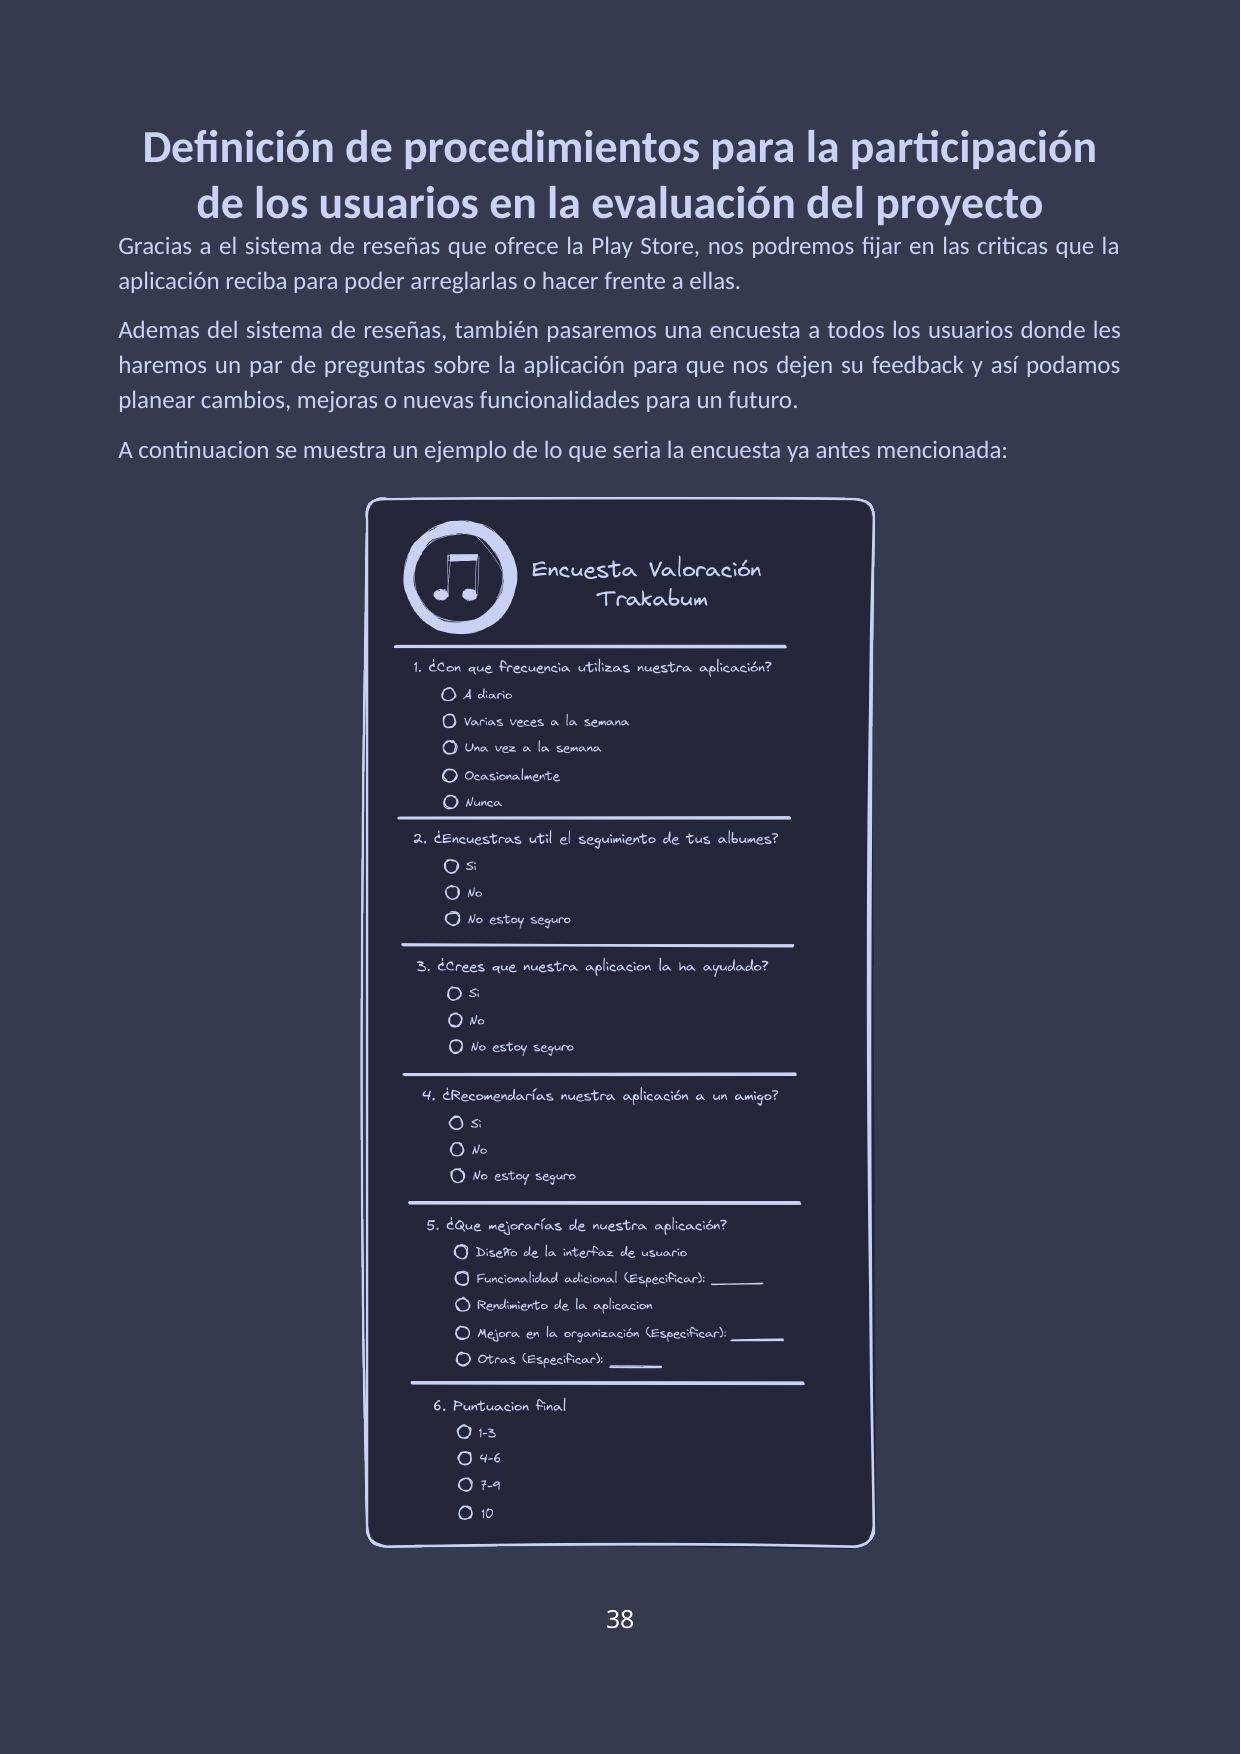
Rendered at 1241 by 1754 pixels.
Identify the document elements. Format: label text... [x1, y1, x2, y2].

text Ademas del sistema de reseñas, también pasaremos una encuesta a todos los usuarios donde les haremos un par de preguntas sobre la aplicación para que nos dejen su feedback y así podamos planear cambios, mejoras o nuevas funcionalidades para un futuro. [118, 314, 1122, 415]
text Definición de procedimientos para la participación de los usuarios en la evaluación del proyecto [118, 118, 1122, 230]
picture [352, 484, 888, 1561]
text A continuacion se muestra un ejemplo de lo que seria la encuesta ya antes mencionada: [118, 434, 1122, 465]
text Gracias a el sistema de reseñas que ofrece la Play Store, nos podremos fijar en las criticas que la aplicación reciba para poder arreglarlas o hacer frente a ellas. [118, 230, 1122, 296]
